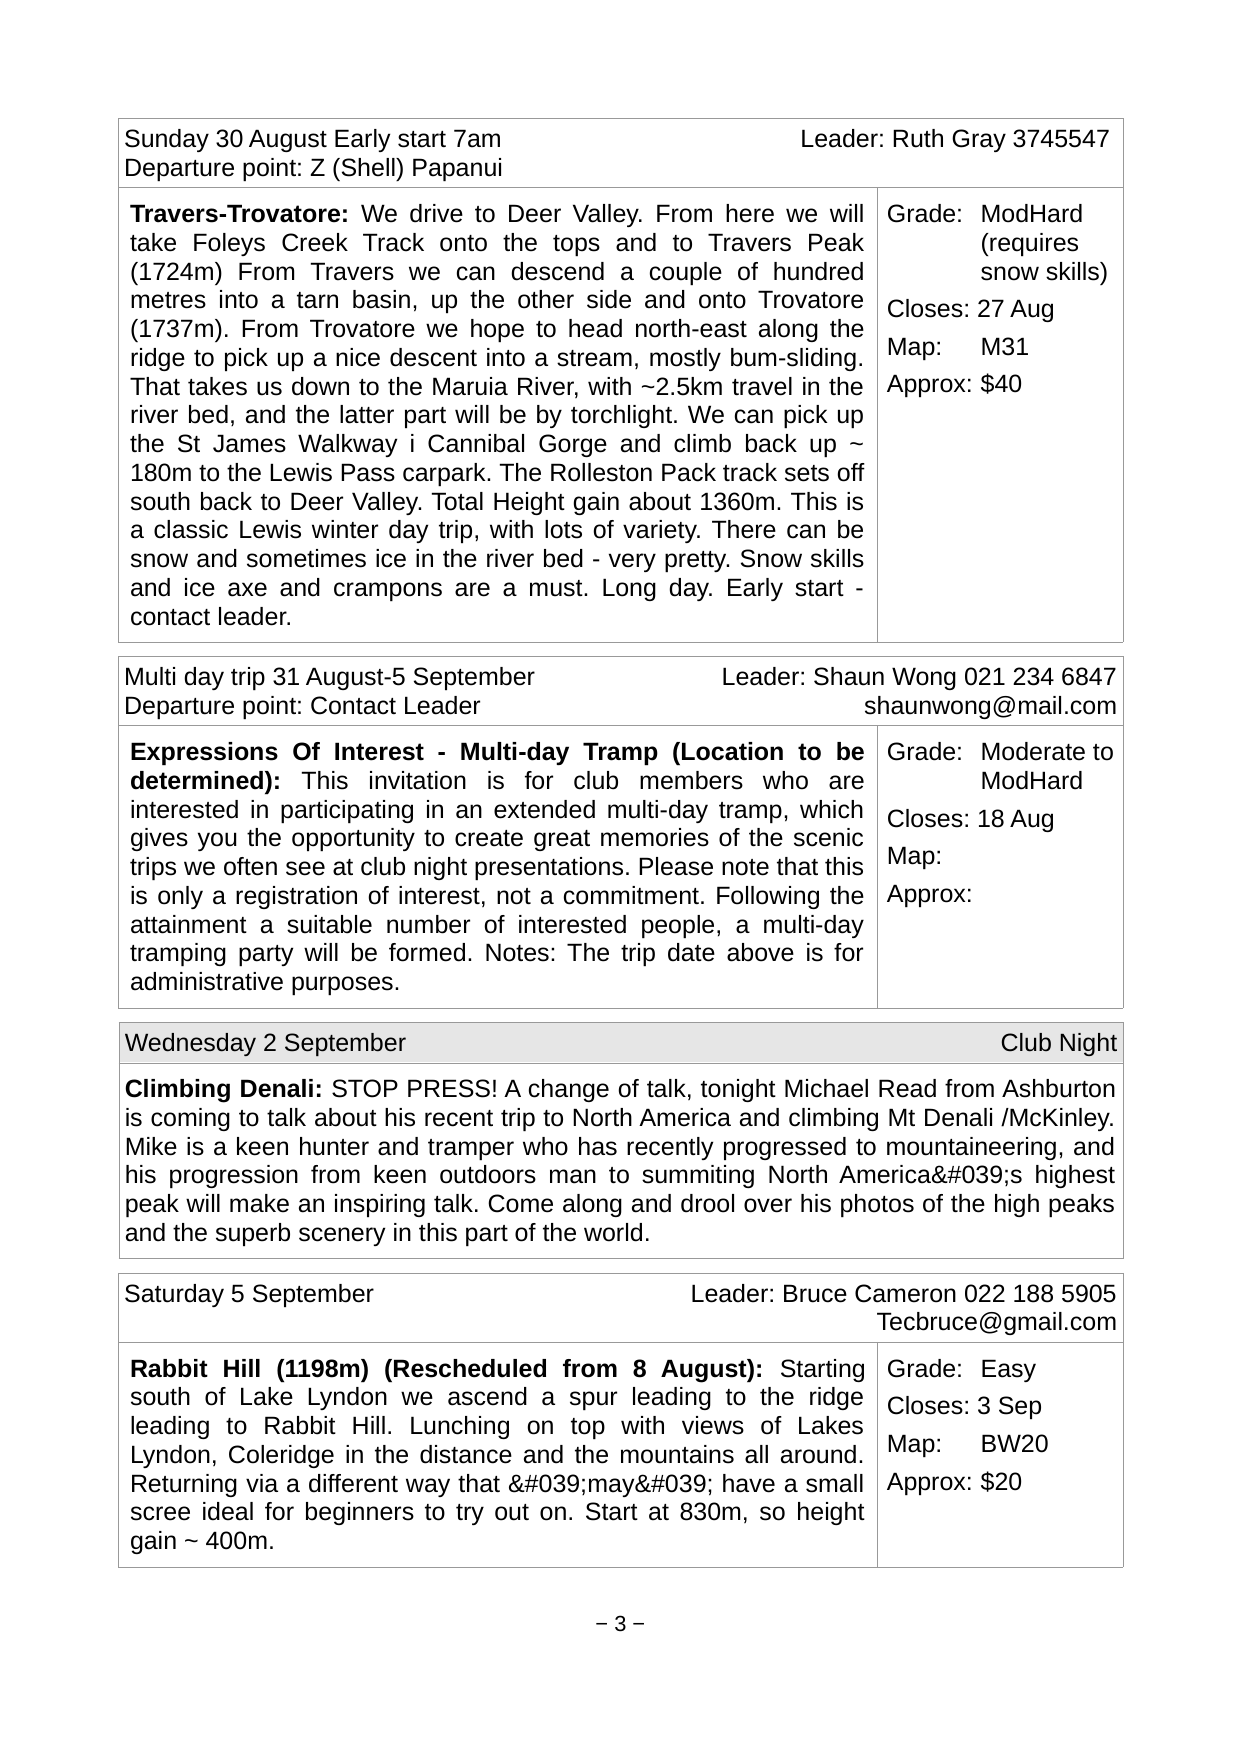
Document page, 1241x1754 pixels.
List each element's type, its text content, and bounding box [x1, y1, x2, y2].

table_header Sunday 30 August Early start 7am Departure point: Z (Shell) Papanui [119, 119, 652, 187]
table_cell Grade: Easy Closes: 3 Sep Map: BW20 Approx: $20 [878, 1343, 1123, 1567]
table_header Multi day trip 31 August-5 September Departure point: Contact Leader [119, 657, 652, 725]
table_header Leader: Shaun Wong 021 234 6847 shaunwong@mail.com [653, 657, 1123, 725]
table_cell Grade: Moderate to ModHard Closes: 18 Aug Map: Approx: [878, 726, 1123, 1008]
table_cell Rabbit Hill (1198m) (Rescheduled from 8 August): Starting south of Lake Lyndon we ascend a spur leading to the ridge leading to Rabbit Hill. Lunching on top with views of Lakes Lyndon, Coleridge in the distance and the mountains all around. Returning via a different way that &#039;may&#039; have a small scree ideal for beginners to try out on. Start at 830m, so height gain ~ 400m. [119, 1343, 877, 1567]
table_cell Climbing Denali: STOP PRESS! A change of talk, tonight Michael Read from Ashburton is coming to talk about his recent trip to North America and climbing Mt Denali /McKinley. Mike is a keen hunter and tramper who has recently progressed to mountaineering, and his progression from keen outdoors man to summiting North America&#039;s highest peak will make an inspiring talk. Come along and drool over his photos of the high peaks and the superb scenery in this part of the world. [120, 1064, 1123, 1258]
table_header Saturday 5 September [119, 1274, 652, 1342]
table_header Club Night [525, 1023, 1123, 1062]
table_cell Expressions Of Interest - Multi-day Tramp (Location to be determined): This invitation is for club members who are interested in participating in an extended multi-day tramp, which gives you the opportunity to create great memories of the scenic trips we often see at club night presentations. Please note that this is only a registration of interest, not a commitment. Following the attainment a suitable number of interested people, a multi-day tramping party will be formed. Notes: The trip date above is for administrative purposes. [119, 726, 877, 1008]
table_cell Travers-Trovatore: We drive to Deer Valley. From here we will take Foleys Creek Track onto the tops and to Travers Peak (1724m) From Travers we can descend a couple of hundred metres into a tarn basin, up the other side and onto Trovatore (1737m). From Trovatore we hope to head north-east along the ridge to pick up a nice descent into a stream, mostly bum-sliding. That takes us down to the Maruia River, with ~2.5km travel in the river bed, and the latter part will be by torchlight. We can pick up the St James Walkway i Cannibal Gorge and climb back up ~ 180m to the Lewis Pass carpark. The Rolleston Pack track sets off south back to Deer Valley. Total Height gain about 1360m. This is a classic Lewis winter day trip, with lots of variety. There can be snow and sometimes ice in the river bed - very pretty. Snow skills and ice axe and crampons are a must. Long day. Early start - contact leader. [119, 188, 877, 642]
table_header Leader: Ruth Gray 3745547 [653, 119, 1123, 187]
table_header Leader: Bruce Cameron 022 188 5905 Tecbruce@gmail.com [653, 1274, 1123, 1342]
table_header Wednesday 2 September [120, 1023, 525, 1062]
table_cell Grade: ModHard (requires snow skills) Closes: 27 Aug Map: M31 Approx: $40 [878, 188, 1123, 642]
